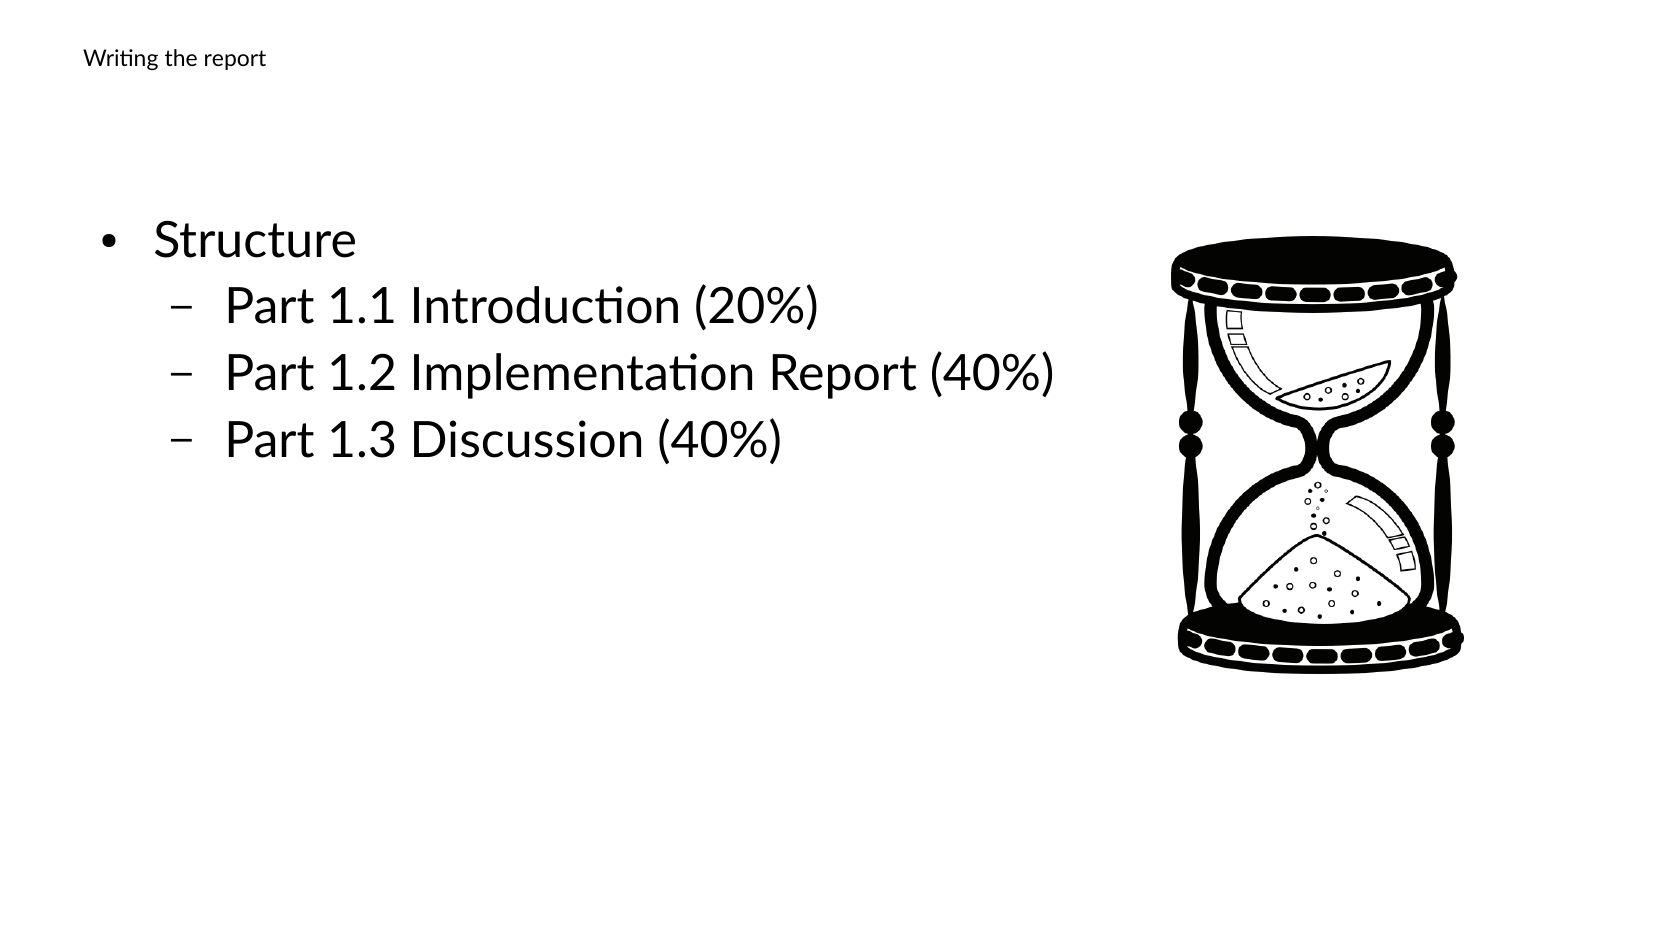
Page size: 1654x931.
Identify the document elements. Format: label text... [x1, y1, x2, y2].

picture [1099, 236, 1536, 674]
title Writing the report [83, 0, 1571, 119]
list Structure Part 1.1 Introduction (20%) Part 1.2 Implementation Report (40%) Part 1.3 Discussion (40%) [82, 217, 1571, 839]
